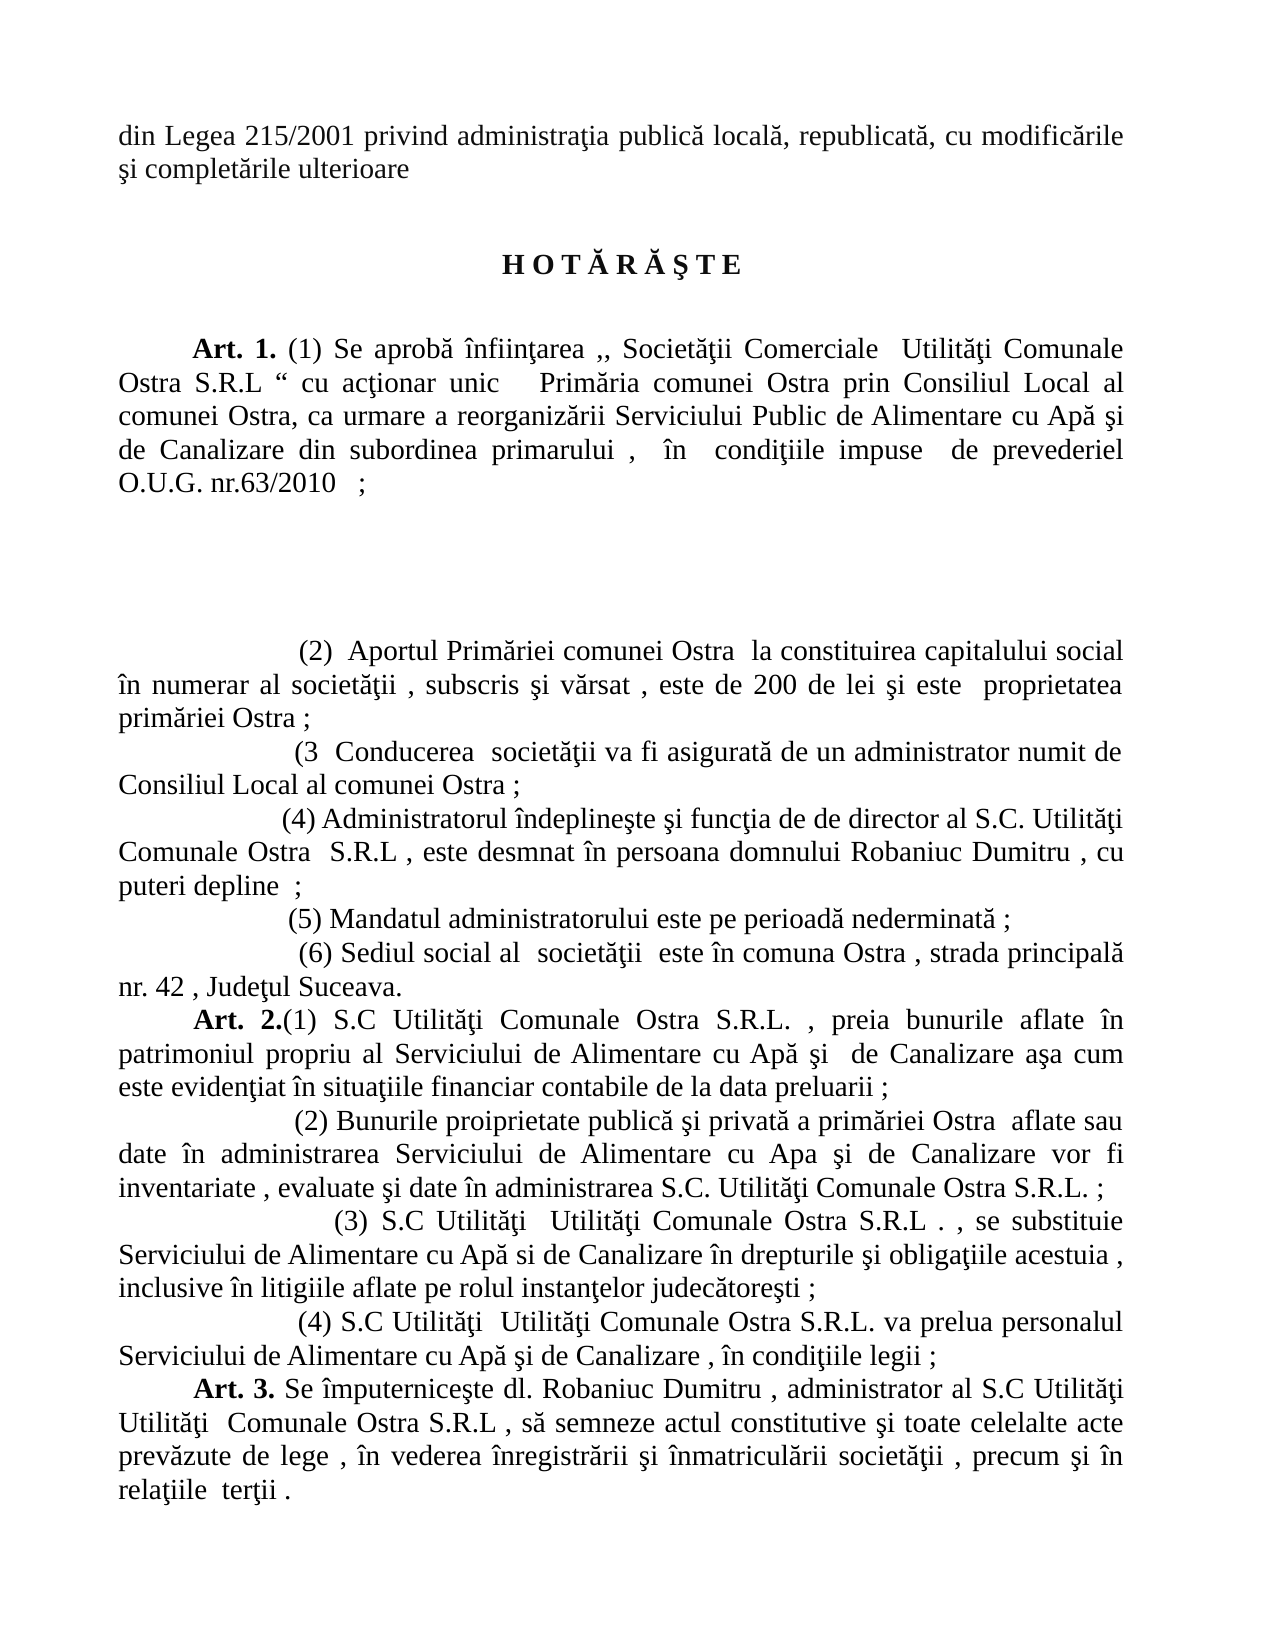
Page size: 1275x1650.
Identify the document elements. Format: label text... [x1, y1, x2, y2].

text (6) Sediul social al societăţii este în comuna Ostra , strada principală nr. 42 , Judeţul Suceava. [118, 935, 1125, 1002]
text din Legea 215/2001 privind administraţia publică locală, republicată, cu modificările şi completările ulterioare [118, 118, 1125, 185]
text (4) S.C Utilităţi Utilităţi Comunale Ostra S.R.L. va prelua personalul Serviciului de Alimentare cu Apă şi de Canalizare , în condiţiile legii ; [118, 1304, 1125, 1371]
text (2) Aportul Primăriei comunei Ostra la constituirea capitalului social în numerar al societăţii , subscris şi vărsat , este de 200 de lei şi este proprietatea primăriei Ostra ; [118, 633, 1125, 734]
text H O T Ă R Ă Ş T E [118, 247, 1125, 281]
text Art. 3. Se împuterniceşte dl. Robaniuc Dumitru , administrator al S.C Utilităţi Utilităţi Comunale Ostra S.R.L , să semneze actul constitutive şi toate celelalte acte prevăzute de lege , în vederea înregistrării şi înmatriculării societăţii , precum şi în relaţiile terţii . [118, 1371, 1125, 1505]
text (3) S.C Utilităţi Utilităţi Comunale Ostra S.R.L . , se substituie Serviciului de Alimentare cu Apă si de Canalizare în drepturile şi obligaţiile acestuia , inclusive în litigiile aflate pe rolul instanţelor judecătoreşti ; [118, 1203, 1125, 1304]
text (5) Mandatul administratorului este pe perioadă nederminată ; [118, 902, 1125, 935]
text (3 Conducerea societăţii va fi asigurată de un administrator numit de Consiliul Local al comunei Ostra ; [118, 734, 1125, 801]
text (2) Bunurile proiprietate publică şi privată a primăriei Ostra aflate sau date în administrarea Serviciului de Alimentare cu Apa şi de Canalizare vor fi inventariate , evaluate şi date în administrarea S.C. Utilităţi Comunale Ostra S.R.L. ; [118, 1103, 1125, 1203]
text Art. 2.(1) S.C Utilităţi Comunale Ostra S.R.L. , preia bunurile aflate în patrimoniul propriu al Serviciului de Alimentare cu Apă şi de Canalizare aşa cum este evidenţiat în situaţiile financiar contabile de la data preluarii ; [118, 1002, 1125, 1103]
text (4) Administratorul îndeplineşte şi funcţia de de director al S.C. Utilităţi Comunale Ostra S.R.L , este desmnat în persoana domnului Robaniuc Dumitru , cu puteri depline ; [118, 801, 1125, 902]
text Art. 1. (1) Se aprobă înfiinţarea ,, Societăţii Comerciale Utilităţi Comunale Ostra S.R.L “ cu acţionar unic Primăria comunei Ostra prin Consiliul Local al comunei Ostra, ca urmare a reorganizării Serviciului Public de Alimentare cu Apă şi de Canalizare din subordinea primarului , în condiţiile impuse de prevederiel O.U.G. nr.63/2010 ; [118, 331, 1125, 499]
